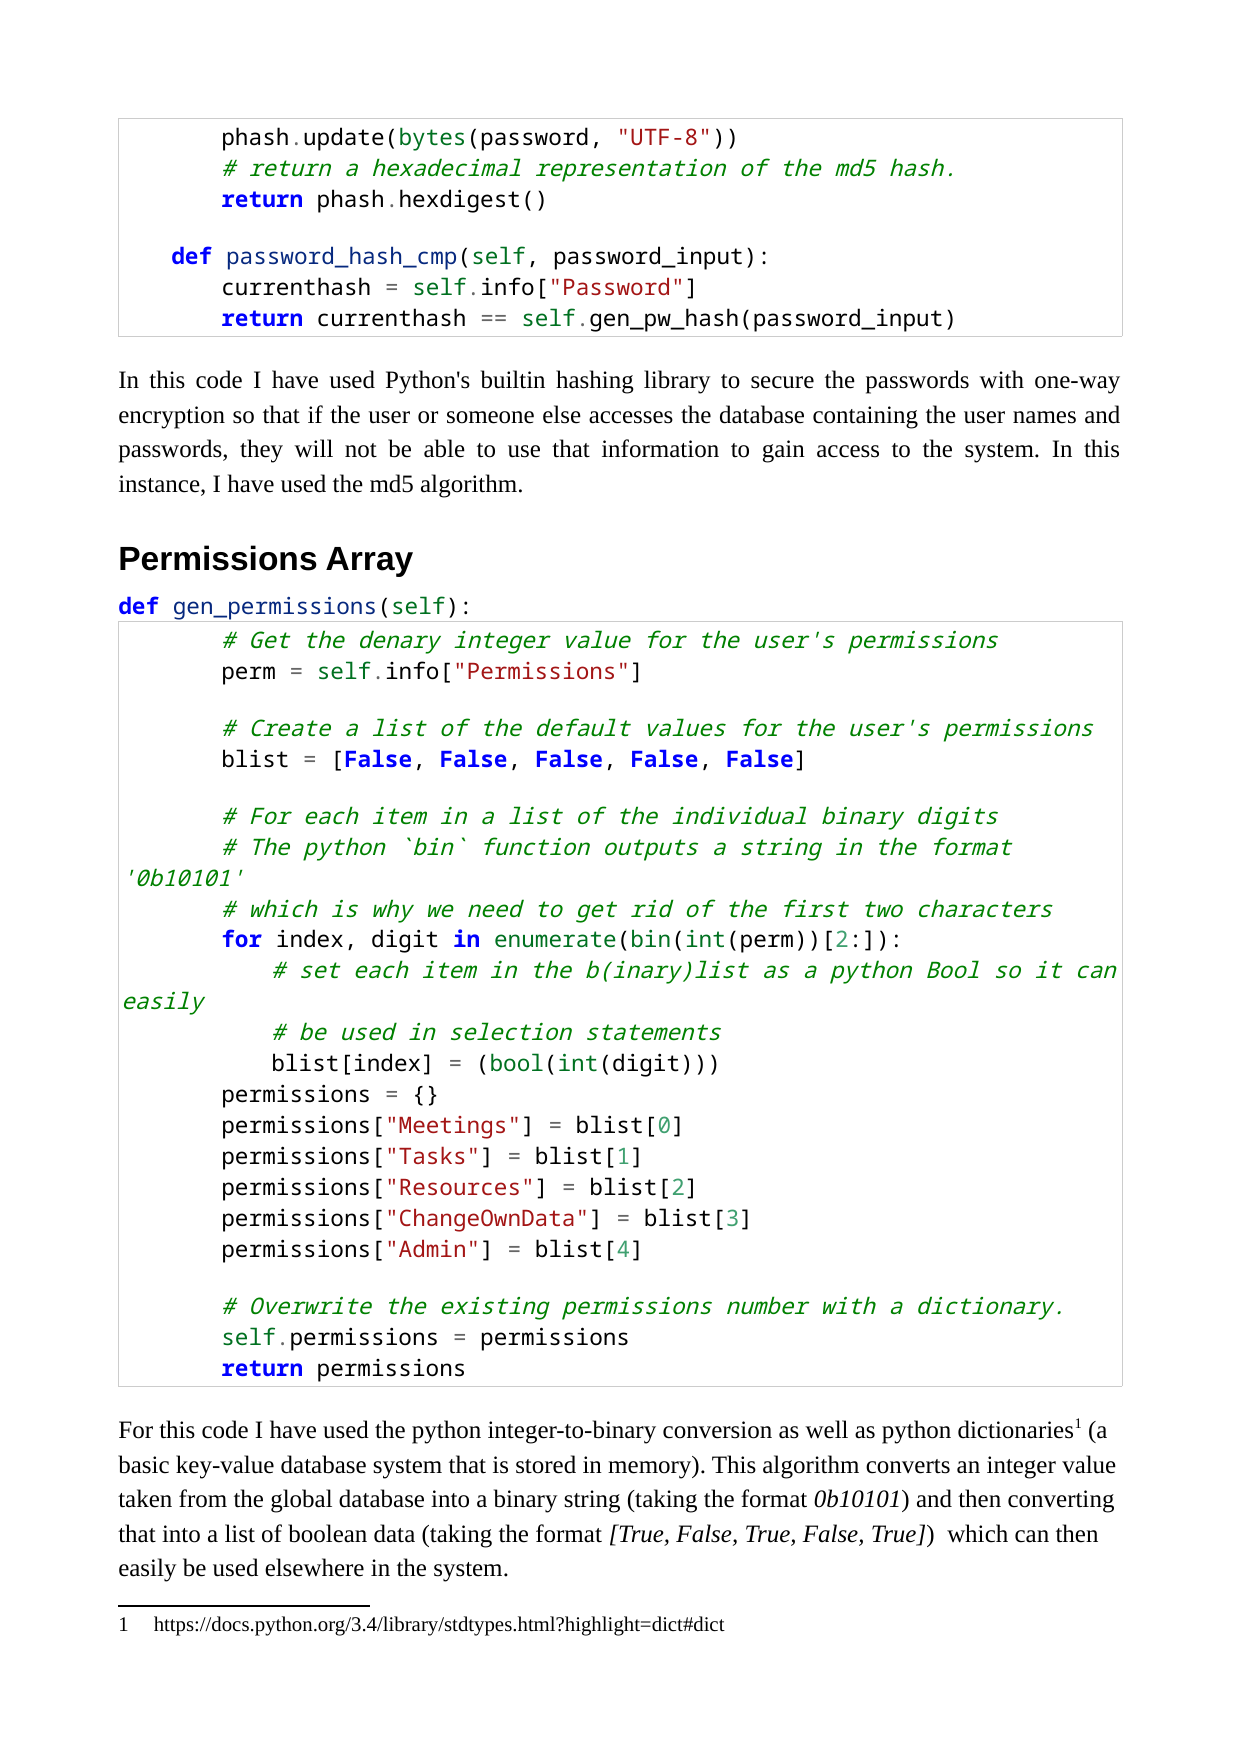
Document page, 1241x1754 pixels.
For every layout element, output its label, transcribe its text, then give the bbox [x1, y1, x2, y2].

text return currenthash == self.gen_pw_hash(password_input) [119, 299, 1122, 336]
text # which is why we need to get rid of the first two characters [119, 890, 1122, 921]
text In this code I have used Python's builtin hashing library to secure the passwords with one-way encryption so that if the user or someone else accesses the database containing the user names and passwords, they will not be able to use that information to gain access to the system. In this instance, I have used the md5 algorithm. [118, 365, 1122, 498]
text for index, digit in enumerate(bin(int(perm))[2:]): [119, 921, 1122, 952]
text currenthash = self.info["Password"] [119, 268, 1122, 299]
text blist[index] = (bool(int(digit))) [119, 1044, 1122, 1075]
text permissions["Admin"] = blist[4] [119, 1230, 1122, 1264]
text # Get the denary integer value for the user's permissions [119, 622, 1122, 652]
text # set each item in the b(inary)list as a python Bool so it can easily [119, 952, 1122, 1013]
text permissions = {} [119, 1075, 1122, 1106]
text perm = self.info["Permissions"] [119, 652, 1122, 686]
text blist = [False, False, False, False, False] [119, 740, 1122, 774]
text permissions["Tasks"] = blist[1] [119, 1137, 1122, 1168]
text # For each item in a list of the individual binary digits [119, 797, 1122, 828]
text # return a hexadecimal representation of the md5 hash. [119, 149, 1122, 180]
text return permissions [119, 1349, 1122, 1386]
text # The python `bin` function outputs a string in the format '0b10101' [119, 828, 1122, 890]
text https://docs.python.org/3.4/library/stdtypes.html?highlight=dict#dict [118, 1612, 1122, 1636]
text phash.update(bytes(password, "UTF-8")) [119, 119, 1122, 149]
text def gen_permissions(self): [118, 590, 1122, 621]
text For this code I have used the python integer-to-binary conversion as well as python dictionaries (a basic key-value database system that is stored in memory). This algorithm converts an integer value taken from the global database into a binary string (taking the format 0b10101) and then converting that into a list of boolean data (taking the format [True, False, True, False, True]) which can then easily be used elsewhere in the system. [118, 1415, 1122, 1582]
subtitle Permissions Array [118, 539, 1122, 577]
text # Create a list of the default values for the user's permissions [119, 709, 1122, 740]
text def password_hash_cmp(self, password_input): [119, 237, 1122, 268]
text # be used in selection statements [119, 1013, 1122, 1044]
text permissions["ChangeOwnData"] = blist[3] [119, 1199, 1122, 1230]
text # Overwrite the existing permissions number with a dictionary. [119, 1287, 1122, 1318]
text self.permissions = permissions [119, 1318, 1122, 1349]
text permissions["Meetings"] = blist[0] [119, 1106, 1122, 1137]
text return phash.hexdigest() [119, 180, 1122, 214]
text permissions["Resources"] = blist[2] [119, 1168, 1122, 1199]
